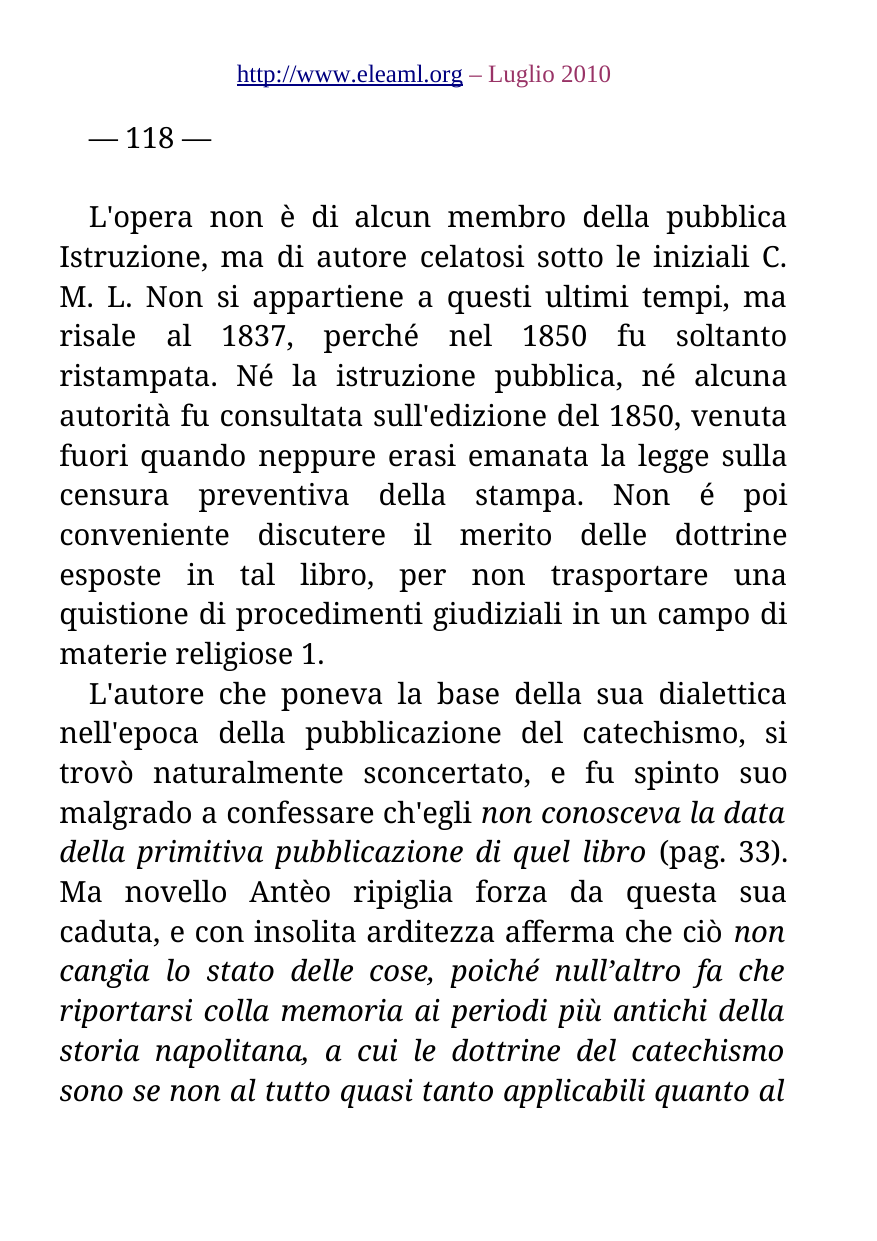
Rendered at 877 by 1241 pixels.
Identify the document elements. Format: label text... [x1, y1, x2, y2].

text — 118 — [59, 117, 788, 157]
text L'autore che poneva la base della sua dialettica nell'epoca della pubblicazione del catechismo, si trovò naturalmente sconcertato, e fu spinto suo malgrado a confessare ch'egli non conosceva la data della primitiva pubblicazione di quel libro (pag. 33). Ma novello Antèo ripiglia forza da questa sua caduta, e con insolita arditezza afferma che ciò non cangia lo stato delle cose, poiché null’altro fa che riportarsi colla memoria ai periodi più antichi della storia napolitana, a cui le dottrine del catechismo sono se non al tutto quasi tanto applicabili quanto al [59, 673, 788, 1109]
text L'opera non è di alcun membro della pubblica Istruzione, ma di autore celatosi sotto le iniziali C. M. L. Non si appartiene a questi ultimi tempi, ma risale al 1837, perché nel 1850 fu soltanto ristampata. Né la istruzione pubblica, né alcuna autorità fu consultata sull'edizione del 1850, venuta fuori quando neppure erasi emanata la legge sulla censura preventiva della stampa. Non é poi conveniente discutere il merito delle dottrine esposte in tal libro, per non trasportare una quistione di procedimenti giudiziali in un campo di materie religiose 1. [59, 197, 788, 673]
